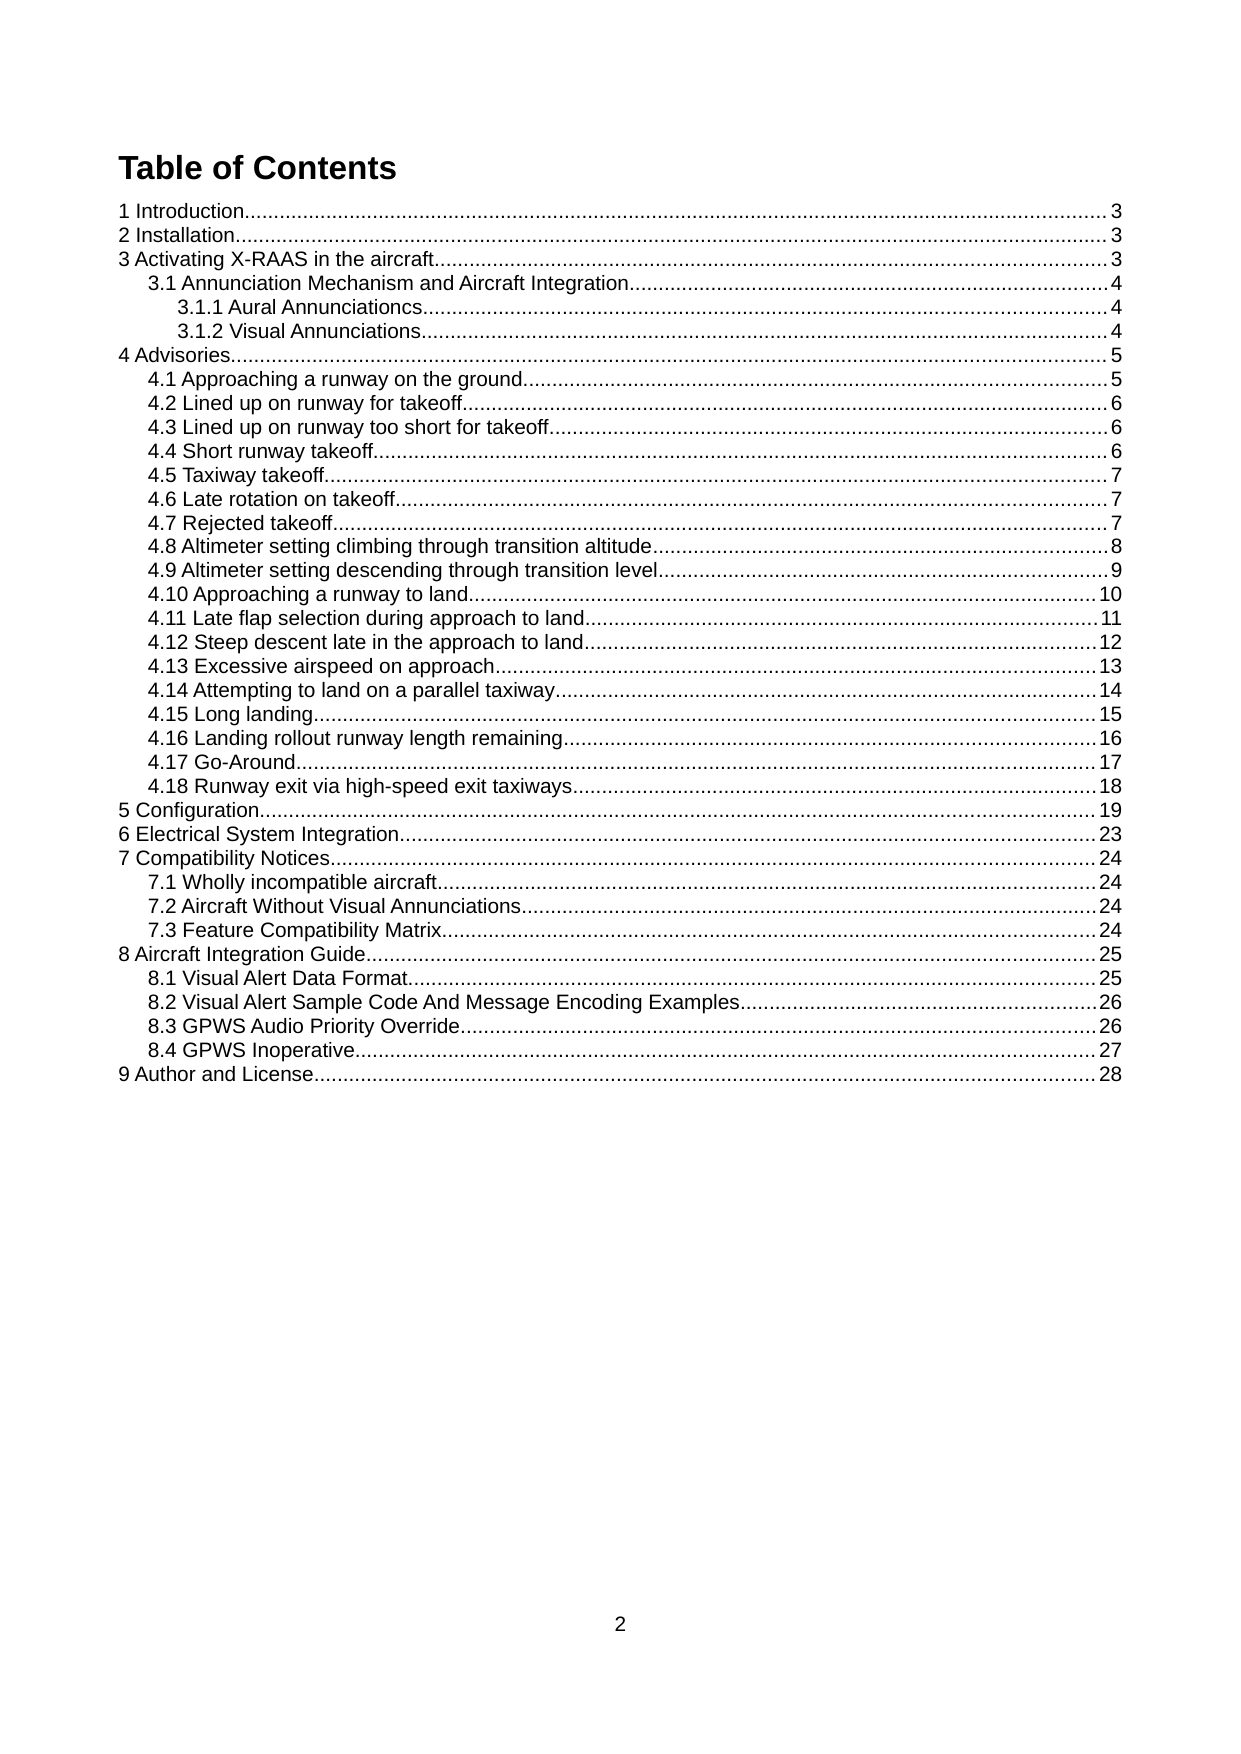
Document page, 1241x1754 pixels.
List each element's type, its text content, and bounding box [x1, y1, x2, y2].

text 1 Introduction 3 [118, 199, 1122, 223]
text 8.2 Visual Alert Sample Code And Message Encoding Examples 26 [148, 989, 1122, 1013]
text 6 Electrical System Integration 23 [118, 822, 1122, 846]
text 7.1 Wholly incompatible aircraft 24 [148, 870, 1122, 894]
text 7 Compatibility Notices 24 [118, 846, 1122, 870]
text 4.18 Runway exit via high-speed exit taxiways 18 [148, 774, 1122, 798]
text 4.15 Long landing 15 [148, 702, 1122, 726]
text 4.7 Rejected takeoff 7 [148, 510, 1122, 534]
text 4.14 Attempting to land on a parallel taxiway 14 [148, 678, 1122, 702]
text 4.2 Lined up on runway for takeoff 6 [148, 391, 1122, 414]
text 3.1.2 Visual Annunciations 4 [177, 319, 1122, 343]
text 4.6 Late rotation on takeoff 7 [148, 486, 1122, 510]
text 4.12 Steep descent late in the approach to land 12 [148, 630, 1122, 654]
text 4.3 Lined up on runway too short for takeoff 6 [148, 414, 1122, 438]
text 4 Advisories 5 [118, 343, 1122, 367]
text 4.10 Approaching a runway to land 10 [148, 582, 1122, 606]
text 8.4 GPWS Inoperative 27 [148, 1037, 1122, 1061]
text 4.5 Taxiway takeoff 7 [148, 462, 1122, 486]
text 7.3 Feature Compatibility Matrix 24 [148, 918, 1122, 942]
subtitle Table of Contents [118, 148, 1122, 186]
text 4.13 Excessive airspeed on approach 13 [148, 654, 1122, 678]
text 8 Aircraft Integration Guide 25 [118, 942, 1122, 966]
text 4.16 Landing rollout runway length remaining 16 [148, 726, 1122, 750]
text 4.9 Altimeter setting descending through transition level 9 [148, 558, 1122, 582]
text 8.3 GPWS Audio Priority Override 26 [148, 1013, 1122, 1037]
text 2 Installation 3 [118, 223, 1122, 247]
text 3.1.1 Aural Annunciationcs 4 [177, 295, 1122, 319]
text 3.1 Annunciation Mechanism and Aircraft Integration 4 [148, 271, 1122, 295]
text 4.1 Approaching a runway on the ground 5 [148, 367, 1122, 391]
text 3 Activating X-RAAS in the aircraft 3 [118, 247, 1122, 271]
text 4.4 Short runway takeoff 6 [148, 438, 1122, 462]
text 5 Configuration 19 [118, 798, 1122, 822]
text 7.2 Aircraft Without Visual Annunciations 24 [148, 894, 1122, 918]
text 4.8 Altimeter setting climbing through transition altitude 8 [148, 534, 1122, 558]
text 4.11 Late flap selection during approach to land 11 [148, 606, 1122, 630]
text 8.1 Visual Alert Data Format 25 [148, 966, 1122, 989]
text 4.17 Go-Around 17 [148, 750, 1122, 774]
text 9 Author and License 28 [118, 1061, 1122, 1085]
